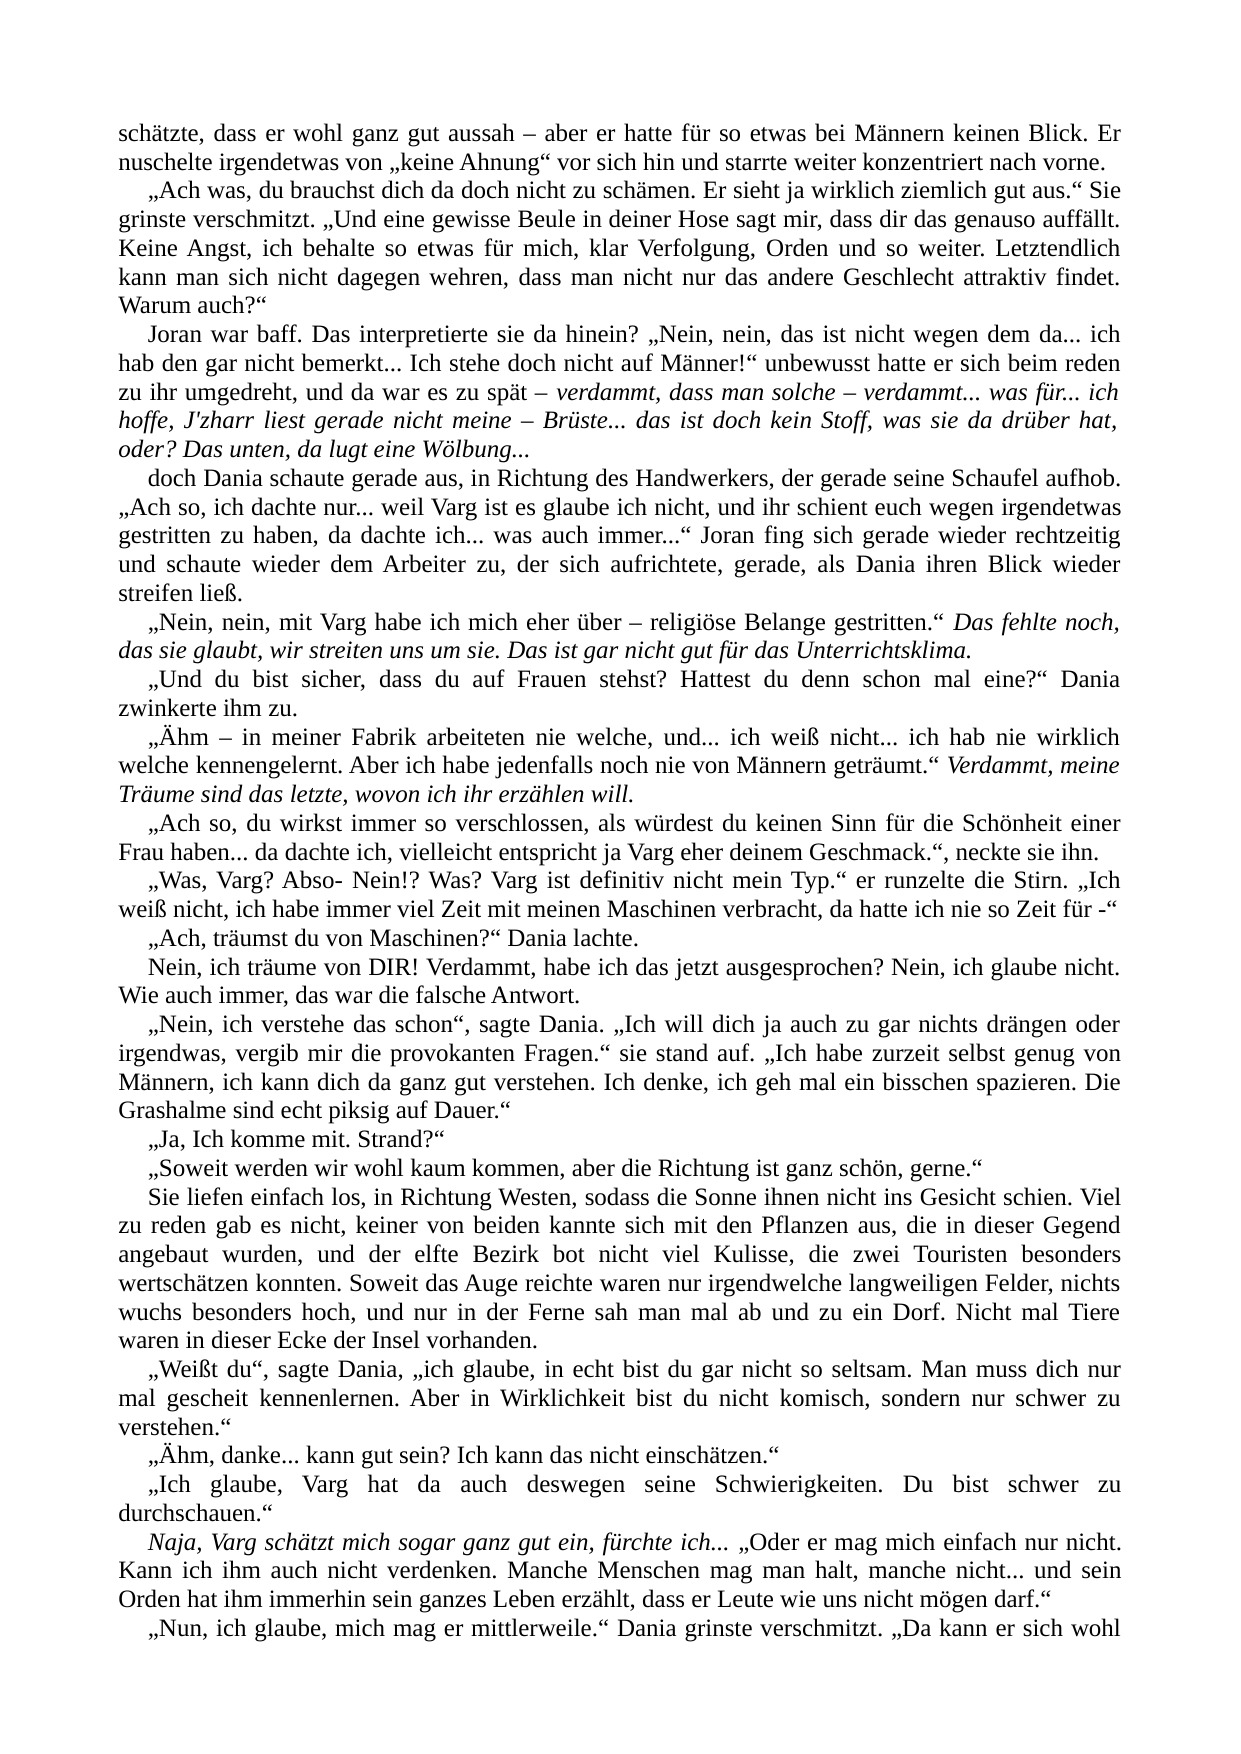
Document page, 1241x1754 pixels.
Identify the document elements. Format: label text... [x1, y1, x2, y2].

text „Ähm, danke... kann gut sein? Ich kann das nicht einschätzen.“ [118, 1441, 1122, 1469]
text „Und du bist sicher, dass du auf Frauen stehst? Hattest du denn schon mal eine?“ Dania zwinkerte ihm zu. [118, 664, 1122, 722]
text „Weißt du“, sagte Dania, „ich glaube, in echt bist du gar nicht so seltsam. Man muss dich nur mal gescheit kennenlernen. Aber in Wirklichkeit bist du nicht komisch, sondern nur schwer zu verstehen.“ [118, 1354, 1122, 1441]
text „Ach, träumst du von Maschinen?“ Dania lachte. [118, 923, 1122, 952]
text „Ach was, du brauchst dich da doch nicht zu schämen. Er sieht ja wirklich ziemlich gut aus.“ Sie grinste verschmitzt. „Und eine gewisse Beule in deiner Hose sagt mir, dass dir das genauso auffällt. Keine Angst, ich behalte so etwas für mich, klar Verfolgung, Orden und so weiter. Letztendlich kann man sich nicht dagegen wehren, dass man nicht nur das andere Geschlecht attraktiv findet. Warum auch?“ [118, 176, 1122, 319]
text „Soweit werden wir wohl kaum kommen, aber die Richtung ist ganz schön, gerne.“ [118, 1153, 1122, 1182]
text „Was, Varg? Abso- Nein!? Was? Varg ist definitiv nicht mein Typ.“ er runzelte die Stirn. „Ich weiß nicht, ich habe immer viel Zeit mit meinen Maschinen verbracht, da hatte ich nie so Zeit für -“ [118, 866, 1122, 923]
text Joran war baff. Das interpretierte sie da hinein? „Nein, nein, das ist nicht wegen dem da... ich hab den gar nicht bemerkt... Ich stehe doch nicht auf Männer!“ unbewusst hatte er sich beim reden zu ihr umgedreht, und da war es zu spät – verdammt, dass man solche – verdammt... was für... ich hoffe, J'zharr liest gerade nicht meine – Brüste... das ist doch kein Stoff, was sie da drüber hat, oder? Das unten, da lugt eine Wölbung... [118, 319, 1122, 463]
text „Nun, ich glaube, mich mag er mittlerweile.“ Dania grinste verschmitzt. „Da kann er sich wohl [118, 1613, 1122, 1642]
text Naja, Varg schätzt mich sogar ganz gut ein, fürchte ich... „Oder er mag mich einfach nur nicht. Kann ich ihm auch nicht verdenken. Manche Menschen mag man halt, manche nicht... und sein Orden hat ihm immerhin sein ganzes Leben erzählt, dass er Leute wie uns nicht mögen darf.“ [118, 1527, 1122, 1613]
text doch Dania schaute gerade aus, in Richtung des Handwerkers, der gerade seine Schaufel aufhob. „Ach so, ich dachte nur... weil Varg ist es glaube ich nicht, und ihr schient euch wegen irgendetwas gestritten zu haben, da dachte ich... was auch immer...“ Joran fing sich gerade wieder rechtzeitig und schaute wieder dem Arbeiter zu, der sich aufrichtete, gerade, als Dania ihren Blick wieder streifen ließ. [118, 463, 1122, 607]
text „Ja, Ich komme mit. Strand?“ [118, 1124, 1122, 1153]
text „Ach so, du wirkst immer so verschlossen, als würdest du keinen Sinn für die Schönheit einer Frau haben... da dachte ich, vielleicht entspricht ja Varg eher deinem Geschmack.“, neckte sie ihn. [118, 808, 1122, 866]
text Sie liefen einfach los, in Richtung Westen, sodass die Sonne ihnen nicht ins Gesicht schien. Viel zu reden gab es nicht, keiner von beiden kannte sich mit den Pflanzen aus, die in dieser Gegend angebaut wurden, und der elfte Bezirk bot nicht viel Kulisse, die zwei Touristen besonders wertschätzen konnten. Soweit das Auge reichte waren nur irgendwelche langweiligen Felder, nichts wuchs besonders hoch, und nur in der Ferne sah man mal ab und zu ein Dorf. Nicht mal Tiere waren in dieser Ecke der Insel vorhanden. [118, 1182, 1122, 1354]
text „Ähm – in meiner Fabrik arbeiteten nie welche, und... ich weiß nicht... ich hab nie wirklich welche kennengelernt. Aber ich habe jedenfalls noch nie von Männern geträumt.“ Verdammt, meine Träume sind das letzte, wovon ich ihr erzählen will. [118, 722, 1122, 808]
text Nein, ich träume von DIR! Verdammt, habe ich das jetzt ausgesprochen? Nein, ich glaube nicht. Wie auch immer, das war die falsche Antwort. [118, 952, 1122, 1009]
text schätzte, dass er wohl ganz gut aussah – aber er hatte für so etwas bei Männern keinen Blick. Er nuschelte irgendetwas von „keine Ahnung“ vor sich hin und starrte weiter konzentriert nach vorne. [118, 118, 1122, 176]
text „Nein, ich verstehe das schon“, sagte Dania. „Ich will dich ja auch zu gar nichts drängen oder irgendwas, vergib mir die provokanten Fragen.“ sie stand auf. „Ich habe zurzeit selbst genug von Männern, ich kann dich da ganz gut verstehen. Ich denke, ich geh mal ein bisschen spazieren. Die Grashalme sind echt piksig auf Dauer.“ [118, 1009, 1122, 1124]
text „Nein, nein, mit Varg habe ich mich eher über – religiöse Belange gestritten.“ Das fehlte noch, das sie glaubt, wir streiten uns um sie. Das ist gar nicht gut für das Unterrichtsklima. [118, 607, 1122, 664]
text „Ich glaube, Varg hat da auch deswegen seine Schwierigkeiten. Du bist schwer zu durchschauen.“ [118, 1469, 1122, 1527]
